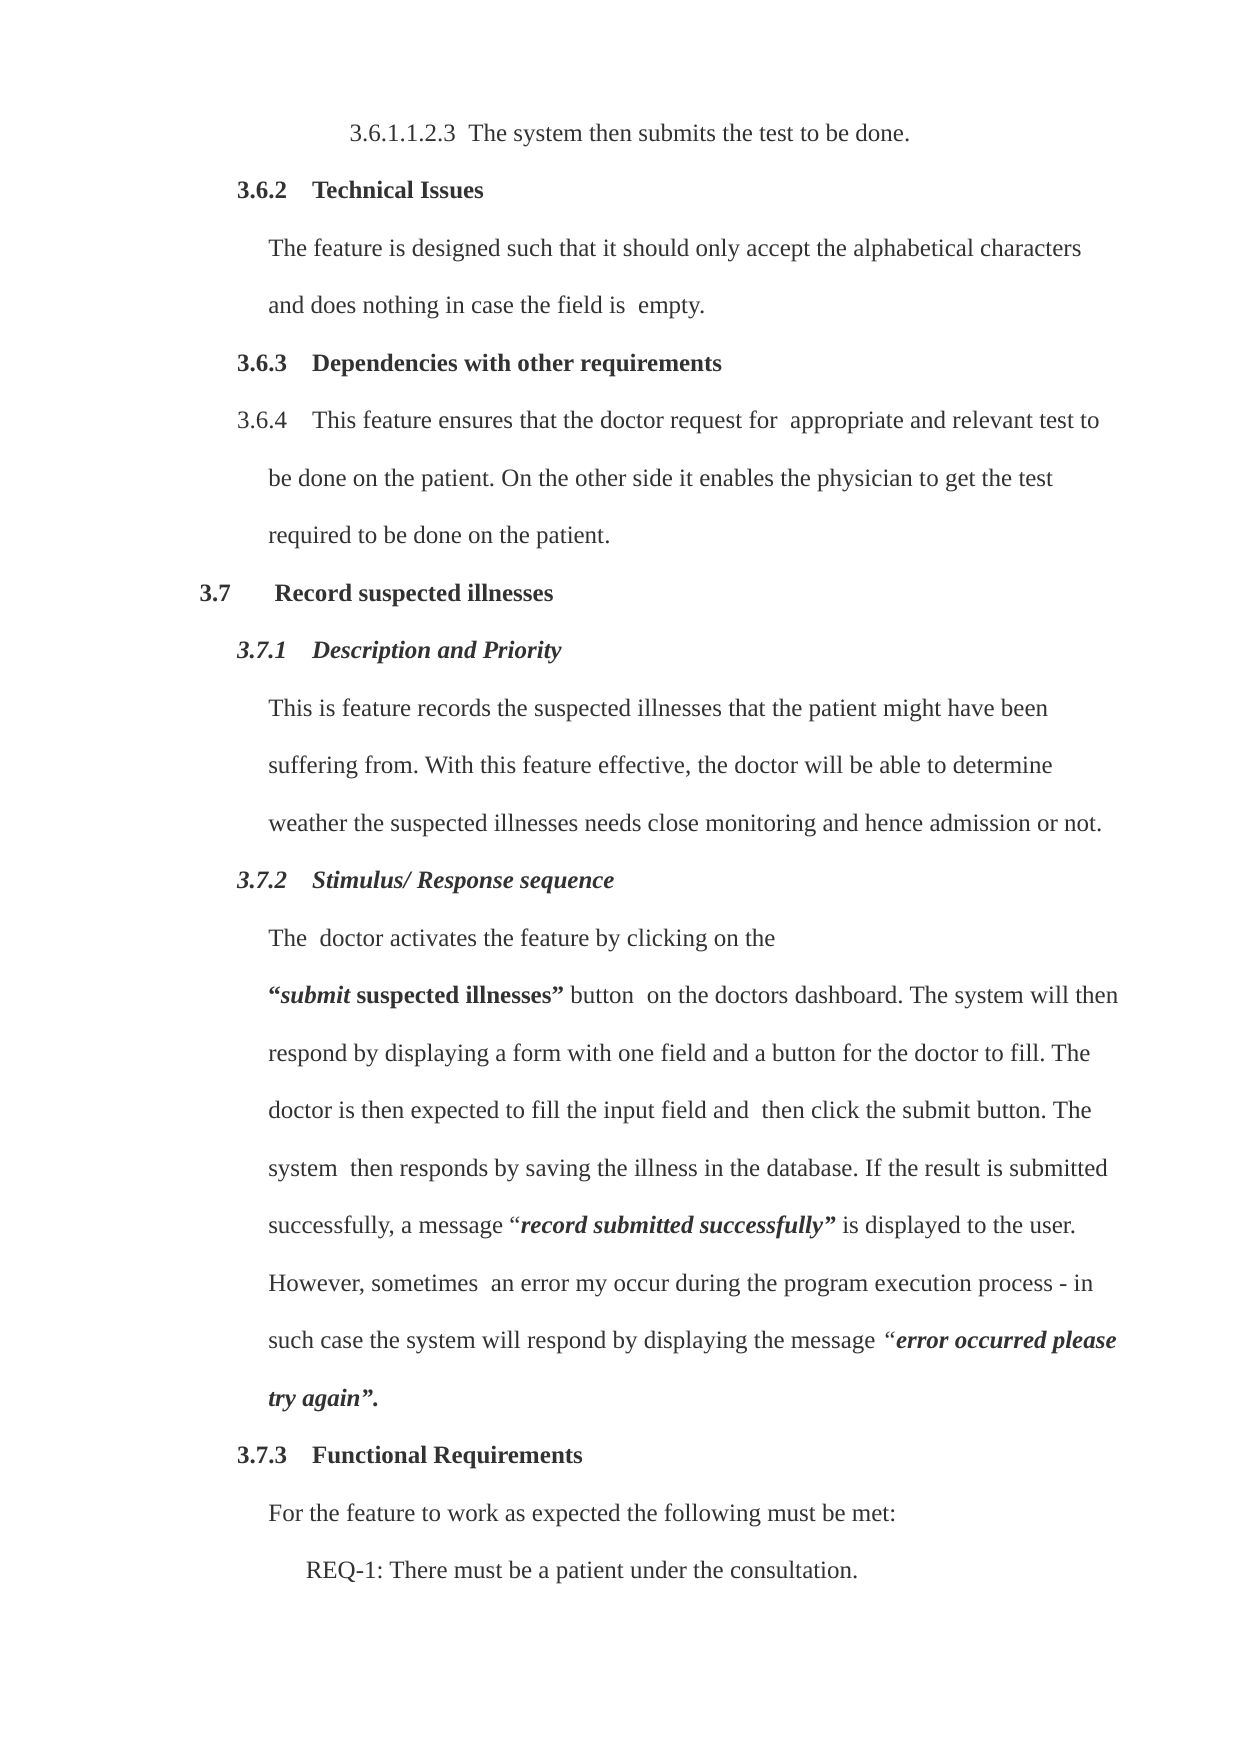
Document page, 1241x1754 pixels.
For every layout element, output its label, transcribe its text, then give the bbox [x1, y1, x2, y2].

list The doctor activates the feature by clicking on the “submit suspected illnesses” button on the doctors dashboard. The system will then respond by displaying a form with one field and a button for the doctor to fill. The doctor is then expected to fill the input field and then click the submit button. The system then responds by saving the illness in the database. If the result is submitted successfully, a message “record submitted successfully” is displayed to the user. However, sometimes an error my occur during the program execution process - in such case the system will respond by displaying the message “error occurred please try again”. [231, 923, 1122, 1412]
list For the feature to work as expected the following must be met: [231, 1498, 1122, 1527]
list Technical Issues [231, 176, 1122, 204]
list Record suspected illnesses [193, 578, 1122, 607]
list Functional Requirements [231, 1441, 1122, 1469]
list This feature ensures that the doctor request for appropriate and relevant test to be done on the patient. On the other side it enables the physician to get the test required to be done on the patient. [231, 406, 1122, 549]
list The feature is designed such that it should only accept the alphabetical characters and does nothing in case the field is empty. [231, 233, 1122, 319]
list Stimulus/ Response sequence [231, 866, 1122, 894]
list REQ-1: There must be a patient under the consultation. [268, 1556, 1122, 1584]
list Description and Priority [231, 636, 1122, 664]
list Dependencies with other requirements [231, 348, 1122, 377]
list The system then submits the test to be done. [343, 118, 1122, 147]
list This is feature records the suspected illnesses that the patient might have been suffering from. With this feature effective, the doctor will be able to determine weather the suspected illnesses needs close monitoring and hence admission or not. [231, 693, 1122, 837]
